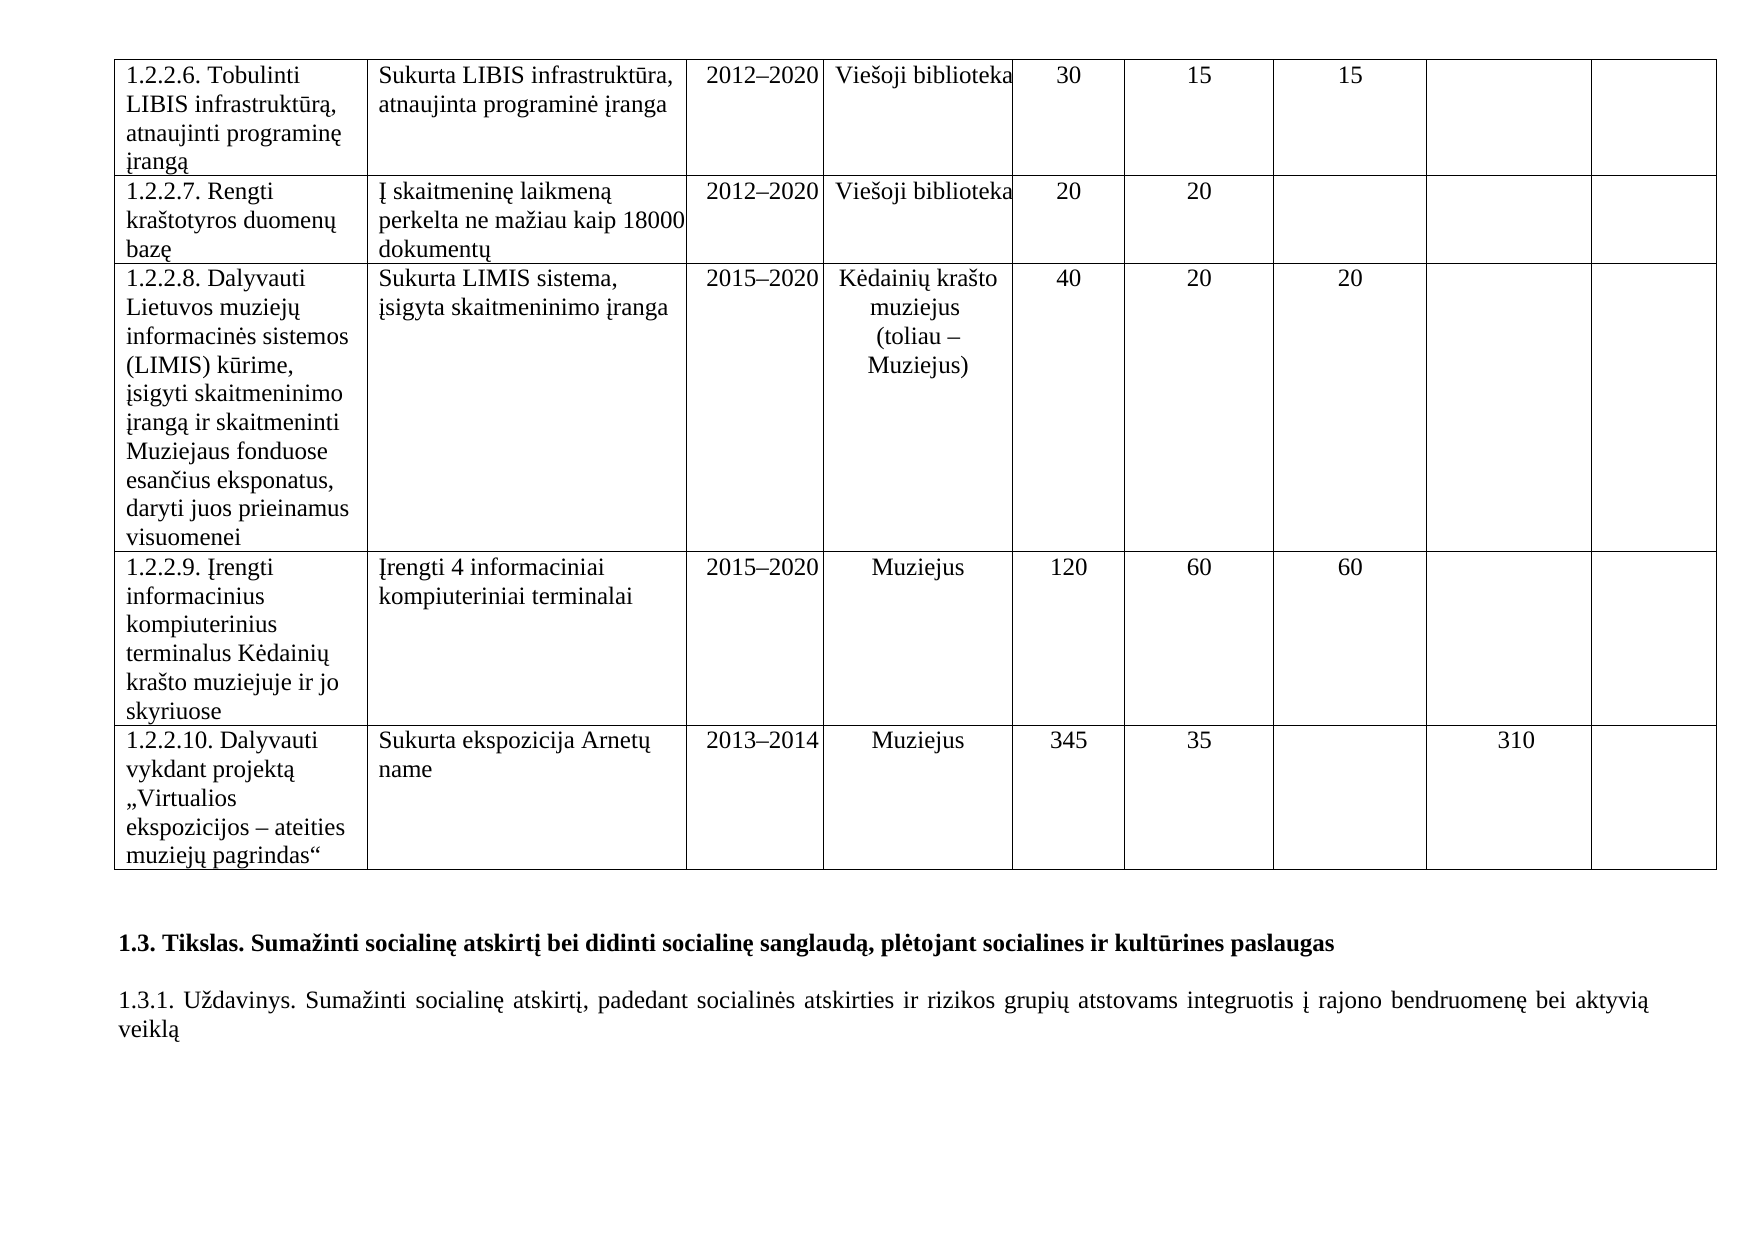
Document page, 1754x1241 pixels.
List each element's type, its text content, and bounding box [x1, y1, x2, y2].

table_cell [1427, 60, 1591, 175]
table_cell Muziejus [824, 726, 1012, 869]
table_cell 2012–2020 [687, 60, 823, 175]
table_cell [1592, 726, 1716, 869]
table_cell 2012–2020 [687, 176, 823, 262]
table_cell Į skaitmeninę laikmeną perkelta ne mažiau kaip 18000 dokumentų [368, 176, 686, 262]
table_cell 30 [1013, 60, 1124, 175]
table_cell 345 [1013, 726, 1124, 869]
table_cell 60 [1125, 552, 1273, 724]
table_cell 20 [1274, 264, 1426, 551]
table_cell [1592, 264, 1716, 551]
table_cell 1.2.2.9. Įrengti informacinius kompiuterinius terminalus Kėdainių krašto muziejuje ir jo skyriuose [115, 552, 367, 724]
table_cell [1427, 552, 1591, 724]
table_cell 60 [1274, 552, 1426, 724]
table_cell 2015–2020 [687, 264, 823, 551]
table_cell 15 [1274, 60, 1426, 175]
table_cell 2015–2020 [687, 552, 823, 724]
table_cell 20 [1013, 176, 1124, 262]
table_cell [1427, 176, 1591, 262]
table_cell Kėdainių krašto muziejus (toliau – Muziejus) [824, 264, 1012, 551]
table_cell [1592, 60, 1716, 175]
table_cell 1.2.2.8. Dalyvauti Lietuvos muziejų informacinės sistemos (LIMIS) kūrime, įsigyti skaitmeninimo įrangą ir skaitmeninti Muziejaus fonduose esančius eksponatus, daryti juos prieinamus visuomenei [115, 264, 367, 551]
table_cell 1.2.2.6. Tobulinti LIBIS infrastruktūrą, atnaujinti programinę įrangą [115, 60, 367, 175]
table_cell Viešoji biblioteka [824, 60, 1012, 175]
table_cell 40 [1013, 264, 1124, 551]
table_cell [1592, 552, 1716, 724]
table_cell 20 [1125, 264, 1273, 551]
table_cell Viešoji biblioteka [824, 176, 1012, 262]
table_cell 310 [1427, 726, 1591, 869]
table_cell Sukurta LIBIS infrastruktūra, atnaujinta programinė įranga [368, 60, 686, 175]
table_cell Sukurta LIMIS sistema, įsigyta skaitmeninimo įranga [368, 264, 686, 551]
table_cell [1592, 176, 1716, 262]
table_cell 120 [1013, 552, 1124, 724]
table_cell Įrengti 4 informaciniai kompiuteriniai terminalai [368, 552, 686, 724]
table_cell 2013–2014 [687, 726, 823, 869]
table_cell [1274, 176, 1426, 262]
table_cell 1.2.2.7. Rengti kraštotyros duomenų bazę [115, 176, 367, 262]
text 1.3. Tikslas. Sumažinti socialinę atskirtį bei didinti socialinę sanglaudą, plėtojant socialines ir kultūrines paslaugas [118, 928, 1650, 957]
table_cell [1427, 264, 1591, 551]
table_cell 1.2.2.10. Dalyvauti vykdant projektą „Virtualios ekspozicijos – ateities muziejų pagrindas“ [115, 726, 367, 869]
table_cell 20 [1125, 176, 1273, 262]
table_cell [1274, 726, 1426, 869]
table_cell Muziejus [824, 552, 1012, 724]
table_cell 15 [1125, 60, 1273, 175]
table_cell Sukurta ekspozicija Arnetų name [368, 726, 686, 869]
table_cell 35 [1125, 726, 1273, 869]
text 1.3.1. Uždavinys. Sumažinti socialinę atskirtį, padedant socialinės atskirties ir rizikos grupių atstovams integruotis į rajono bendruomenę bei aktyvią veiklą [118, 985, 1650, 1043]
